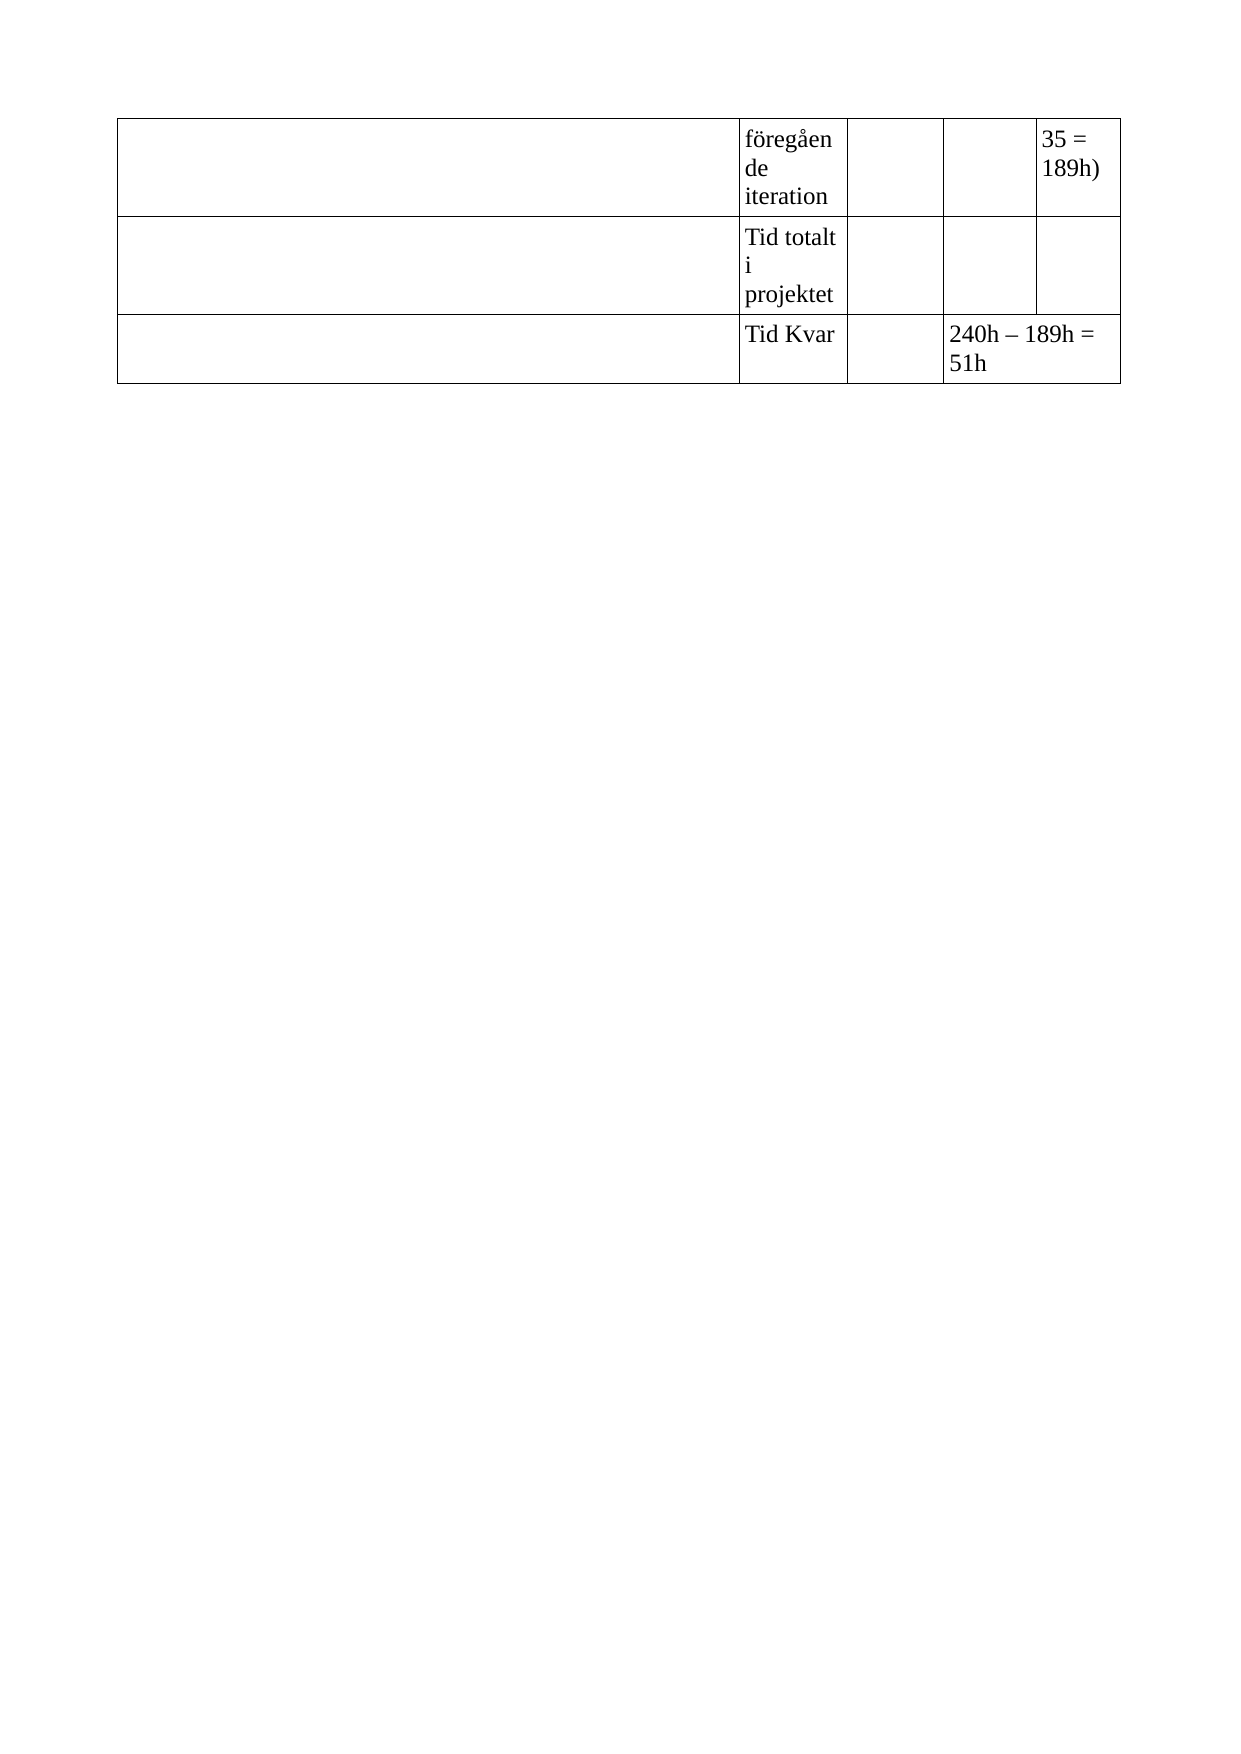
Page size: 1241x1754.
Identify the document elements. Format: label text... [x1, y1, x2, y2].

table_cell [848, 119, 943, 216]
table_cell [944, 217, 1036, 314]
table_cell [118, 217, 739, 314]
table_cell [118, 119, 739, 216]
table_cell 35 = 189h) [1037, 119, 1120, 216]
table_cell 240h – 189h = 51h [944, 315, 1120, 383]
table_cell Tid Kvar [740, 315, 847, 383]
table_cell Tid totalt i projektet [740, 217, 847, 314]
table_cell [1037, 217, 1120, 314]
table_cell föregående iteration [740, 119, 847, 216]
table_cell [944, 119, 1036, 216]
table_cell [848, 315, 943, 383]
table_cell [118, 315, 739, 383]
table_cell [848, 217, 943, 314]
